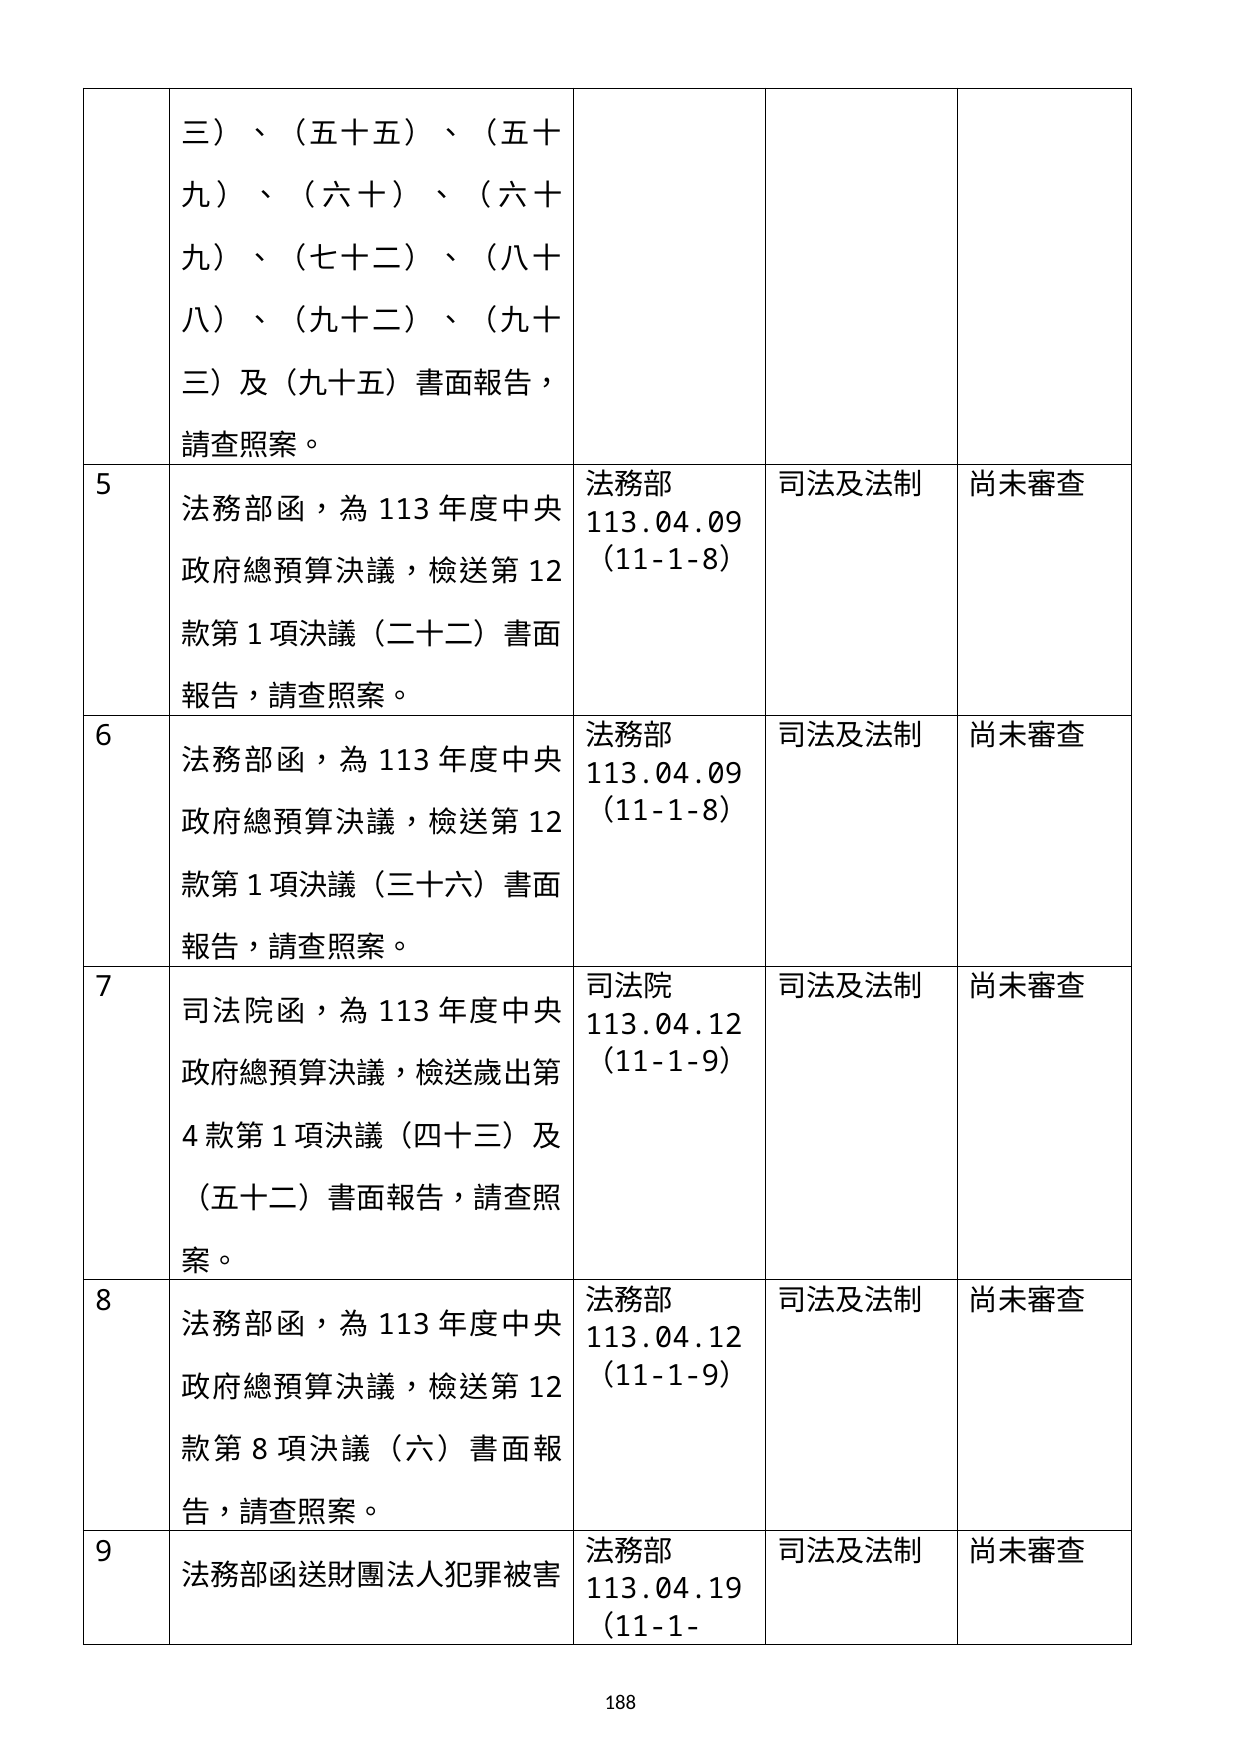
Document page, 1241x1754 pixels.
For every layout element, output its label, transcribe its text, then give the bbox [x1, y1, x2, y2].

table_cell 法務部函，為113年度中央政府總預算決議，檢送第12款第8項決議（六）書面報告，請查照案。 [170, 1280, 573, 1530]
table_cell 尚未審查 [958, 716, 1131, 966]
table_cell [958, 89, 1131, 464]
table_cell [766, 89, 957, 464]
table_cell 尚未審查 [958, 1280, 1131, 1530]
table_cell 7 [84, 967, 169, 1279]
table_cell 司法院函，為113年度中央政府總預算決議，檢送歲出第4款第1項決議（四十三）及（五十二）書面報告，請查照案。 [170, 967, 573, 1279]
table_cell 6 [84, 716, 169, 966]
table_cell 司法及法制 [766, 716, 957, 966]
table_cell 8 [84, 1280, 169, 1530]
table_cell 法務部 113.04.09 （11-1-8） [574, 716, 765, 966]
table_cell 司法及法制 [766, 465, 957, 715]
table_cell 法務部 113.04.12 （11-1-9） [574, 1280, 765, 1530]
table_cell [574, 89, 765, 464]
table_cell 司法及法制 [766, 1531, 957, 1644]
table_cell 司法及法制 [766, 967, 957, 1279]
table_cell 司法及法制 [766, 1280, 957, 1530]
table_cell 尚未審查 [958, 465, 1131, 715]
table_cell 尚未審查 [958, 967, 1131, 1279]
table_cell 法務部函，為113年度中央政府總預算決議，檢送第12款第1項決議（二十二）書面報告，請查照案。 [170, 465, 573, 715]
table_cell 法務部 113.04.19 （11-1- [574, 1531, 765, 1644]
table_cell 法務部 113.04.09 （11-1-8） [574, 465, 765, 715]
table_cell 9 [84, 1531, 169, 1644]
table_cell [84, 89, 169, 464]
table_cell 尚未審查 [958, 1531, 1131, 1644]
table_cell 司法院 113.04.12 （11-1-9） [574, 967, 765, 1279]
table_cell 三）、（五十五）、（五十九）、（六十）、（六十九）、（七十二）、（八十八）、（九十二）、（九十三）及（九十五）書面報告，請查照案。 [170, 89, 573, 464]
table_cell 法務部函，為113年度中央政府總預算決議，檢送第12款第1項決議（三十六）書面報告，請查照案。 [170, 716, 573, 966]
table_cell 法務部函送財團法人犯罪被害 [170, 1531, 573, 1644]
table_cell 5 [84, 465, 169, 715]
